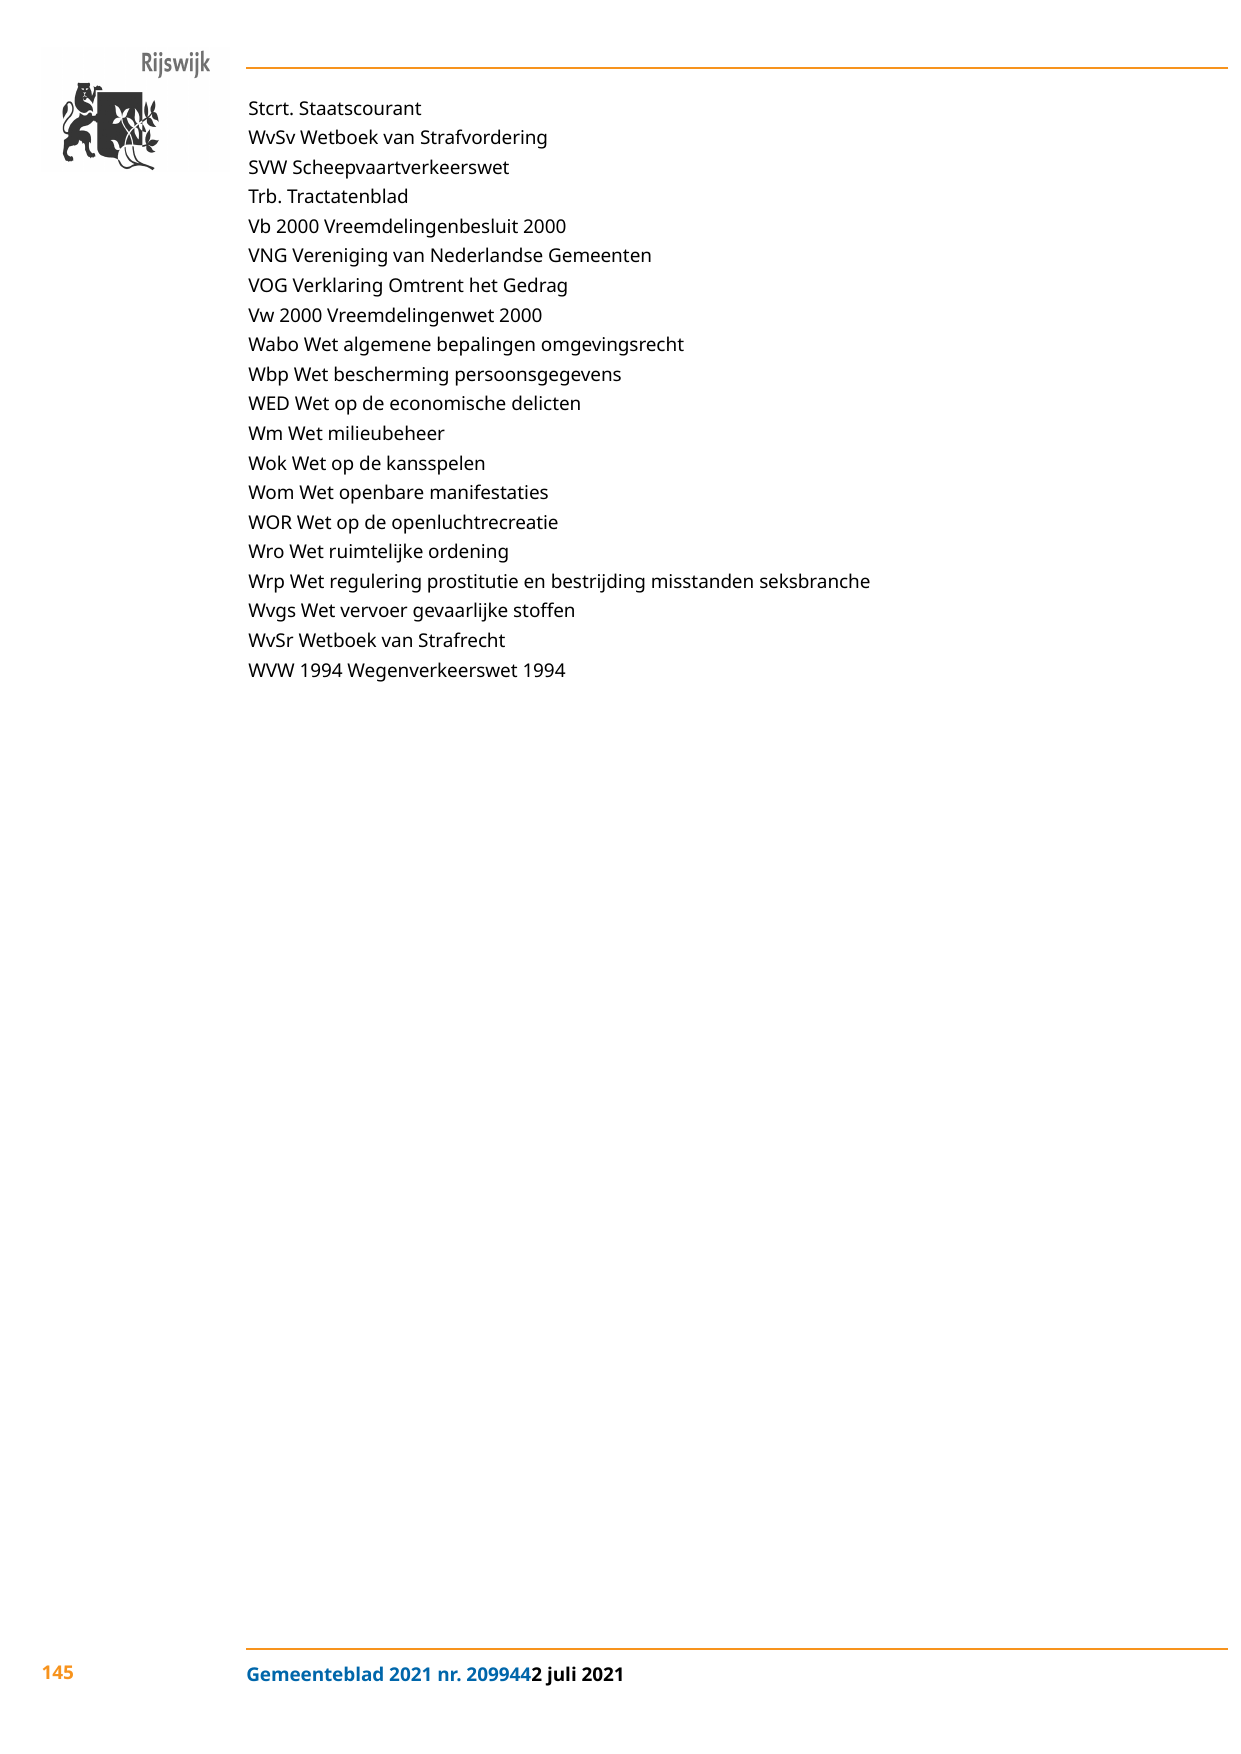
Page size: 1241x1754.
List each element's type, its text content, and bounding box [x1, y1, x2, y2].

text Vb 2000 Vreemdelingenbesluit 2000 [248, 213, 1152, 239]
text Wabo Wet algemene bepalingen omgevingsrecht [248, 331, 1152, 357]
text VOG Verklaring Omtrent het Gedrag [248, 272, 1152, 298]
text WVW 1994 Wegenverkeerswet 1994 [248, 657, 1152, 683]
text Wro Wet ruimtelijke ordening [248, 538, 1152, 564]
text Wbp Wet bescherming persoonsgegevens [248, 361, 1152, 387]
text Wvgs Wet vervoer gevaarlijke stoffen [248, 598, 1152, 623]
text Wom Wet openbare manifestaties [248, 479, 1152, 505]
text WvSv Wetboek van Strafvordering [248, 124, 1152, 150]
picture [41, 47, 231, 172]
text WOR Wet op de openluchtrecreatie [248, 509, 1152, 535]
text Trb. Tractatenblad [248, 183, 1152, 209]
text Wm Wet milieubeheer [248, 420, 1152, 446]
text VNG Vereniging van Nederlandse Gemeenten [248, 243, 1152, 268]
text Wrp Wet regulering prostitutie en bestrijding misstanden seksbranche [248, 568, 1152, 594]
text Stcrt. Staatscourant [248, 95, 1152, 121]
text WED Wet op de economische delicten [248, 391, 1152, 416]
text WvSr Wetboek van Strafrecht [248, 627, 1152, 653]
text SVW Scheepvaartverkeerswet [248, 154, 1152, 180]
text Vw 2000 Vreemdelingenwet 2000 [248, 302, 1152, 328]
text Wok Wet op de kansspelen [248, 450, 1152, 476]
